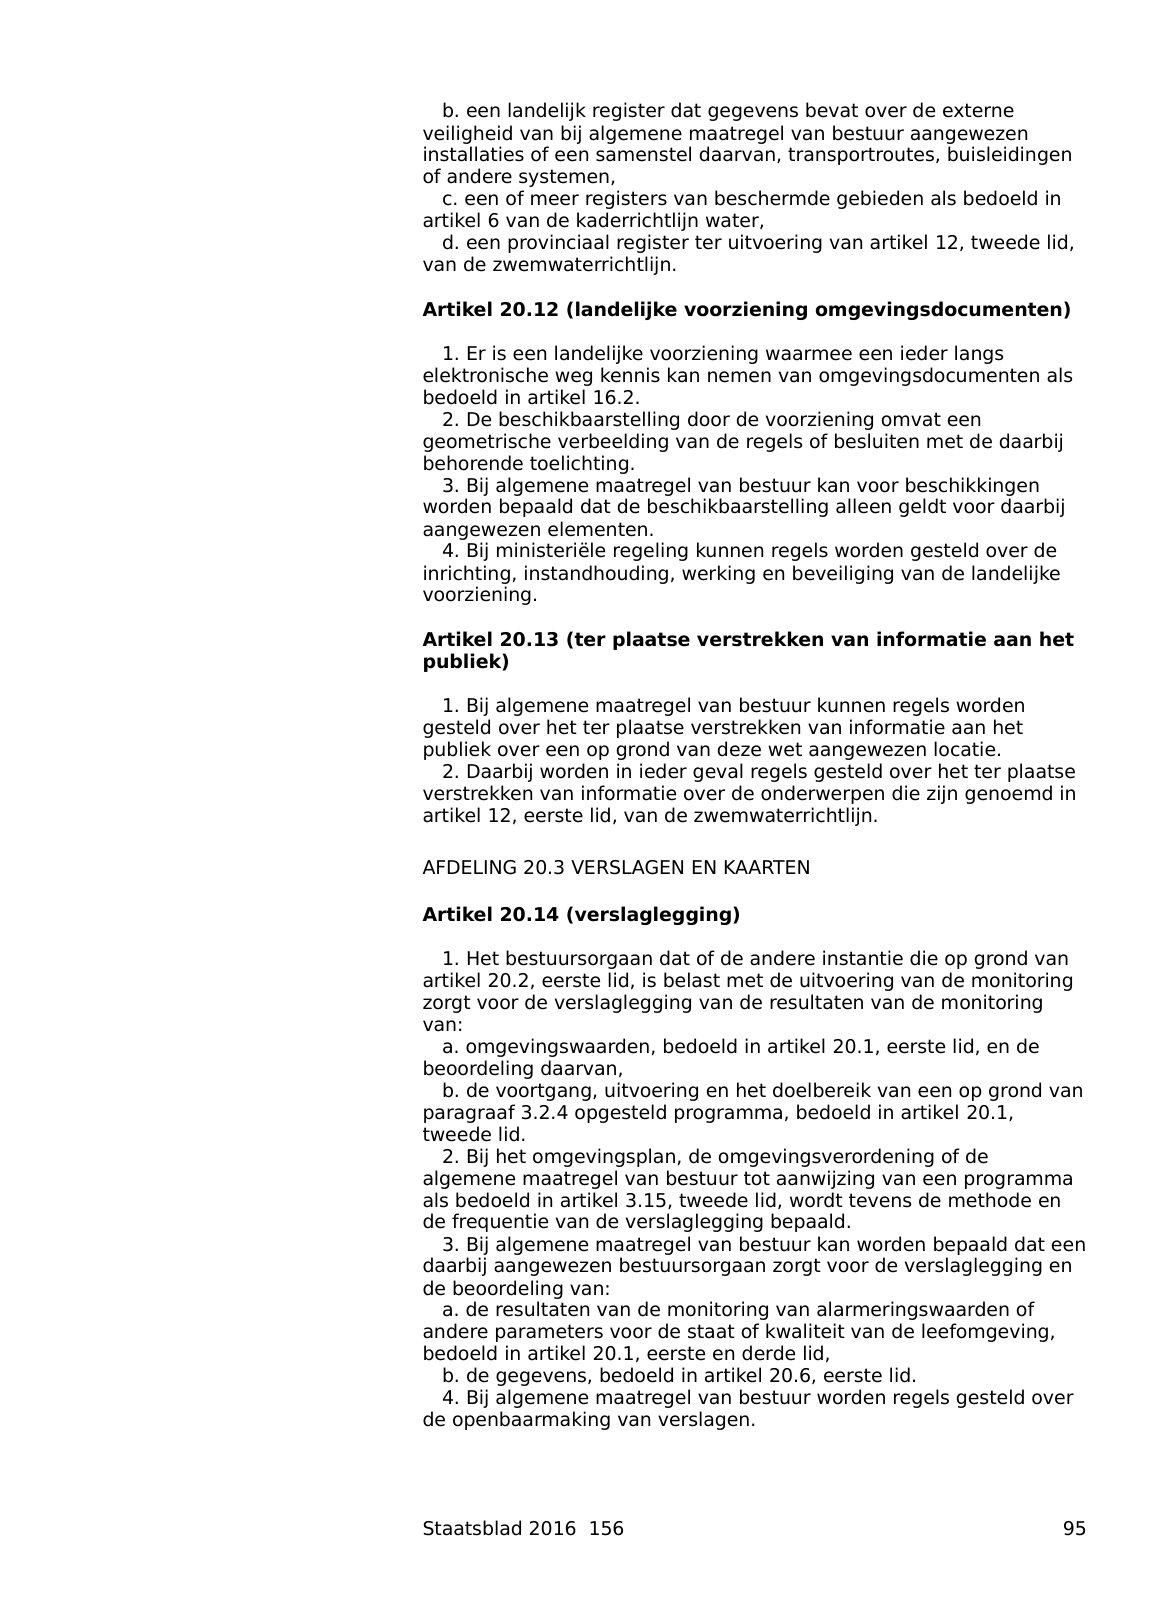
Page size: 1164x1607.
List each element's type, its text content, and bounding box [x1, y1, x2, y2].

text a. omgevingswaarden, bedoeld in artikel 20.1, eerste lid, en de beoordeling daarvan, [422, 1036, 1087, 1079]
text 1. Het bestuursorgaan dat of de andere instantie die op grond van artikel 20.2, eerste lid, is belast met de uitvoering van de monitoring zorgt voor de verslaglegging van de resultaten van de monitoring van: [422, 948, 1087, 1036]
text 2. De beschikbaarstelling door de voorziening omvat een geometrische verbeelding van de regels of besluiten met de daarbij behorende toelichting. [422, 408, 1087, 474]
text a. de resultaten van de monitoring van alarmeringswaarden of andere parameters voor de staat of kwaliteit van de leefomgeving, bedoeld in artikel 20.1, eerste en derde lid, [422, 1299, 1087, 1365]
subtitle Artikel 20.12 (landelijke voorziening omgevingsdocumenten) [422, 298, 1087, 320]
text 3. Bij algemene maatregel van bestuur kan worden bepaald dat een daarbij aangewezen bestuursorgaan zorgt voor de verslaglegging en de beoordeling van: [422, 1233, 1087, 1299]
text 4. Bij algemene maatregel van bestuur worden regels gesteld over de openbaarmaking van verslagen. [422, 1387, 1087, 1431]
text b. een landelijk register dat gegevens bevat over de externe veiligheid van bij algemene maatregel van bestuur aangewezen installaties of een samenstel daarvan, transportroutes, buisleidingen of andere systemen, [422, 100, 1087, 188]
text 1. Bij algemene maatregel van bestuur kunnen regels worden gesteld over het ter plaatse verstrekken van informatie aan het publiek over een op grond van deze wet aangewezen locatie. [422, 695, 1087, 761]
text d. een provinciaal register ter uitvoering van artikel 12, tweede lid, van de zwemwaterrichtlijn. [422, 232, 1087, 276]
text 2. Daarbij worden in ieder geval regels gesteld over het ter plaatse verstrekken van informatie over de onderwerpen die zijn genoemd in artikel 12, eerste lid, van de zwemwaterrichtlijn. [422, 761, 1087, 827]
text c. een of meer registers van beschermde gebieden als bedoeld in artikel 6 van de kaderrichtlijn water, [422, 188, 1087, 232]
subtitle Artikel 20.14 (verslaglegging) [422, 903, 1087, 926]
subtitle Artikel 20.13 (ter plaatse verstrekken van informatie aan het publiek) [422, 628, 1087, 672]
text b. de gegevens, bedoeld in artikel 20.6, eerste lid. [422, 1365, 1087, 1387]
text b. de voortgang, uitvoering en het doelbereik van een op grond van paragraaf 3.2.4 opgesteld programma, bedoeld in artikel 20.1, tweede lid. [422, 1079, 1087, 1146]
text 1. Er is een landelijke voorziening waarmee een ieder langs elektronische weg kennis kan nemen van omgevingsdocumenten als bedoeld in artikel 16.2. [422, 343, 1087, 408]
text 3. Bij algemene maatregel van bestuur kan voor beschikkingen worden bepaald dat de beschikbaarstelling alleen geldt voor daarbij aangewezen elementen. [422, 474, 1087, 540]
text 4. Bij ministeriële regeling kunnen regels worden gesteld over de inrichting, instandhouding, werking en beveiliging van de landelijke voorziening. [422, 540, 1087, 606]
subtitle AFDELING 20.3 VERSLAGEN EN KAARTEN [422, 857, 1087, 878]
text 2. Bij het omgevingsplan, de omgevingsverordening of de algemene maatregel van bestuur tot aanwijzing van een programma als bedoeld in artikel 3.15, tweede lid, wordt tevens de methode en de frequentie van de verslaglegging bepaald. [422, 1146, 1087, 1233]
